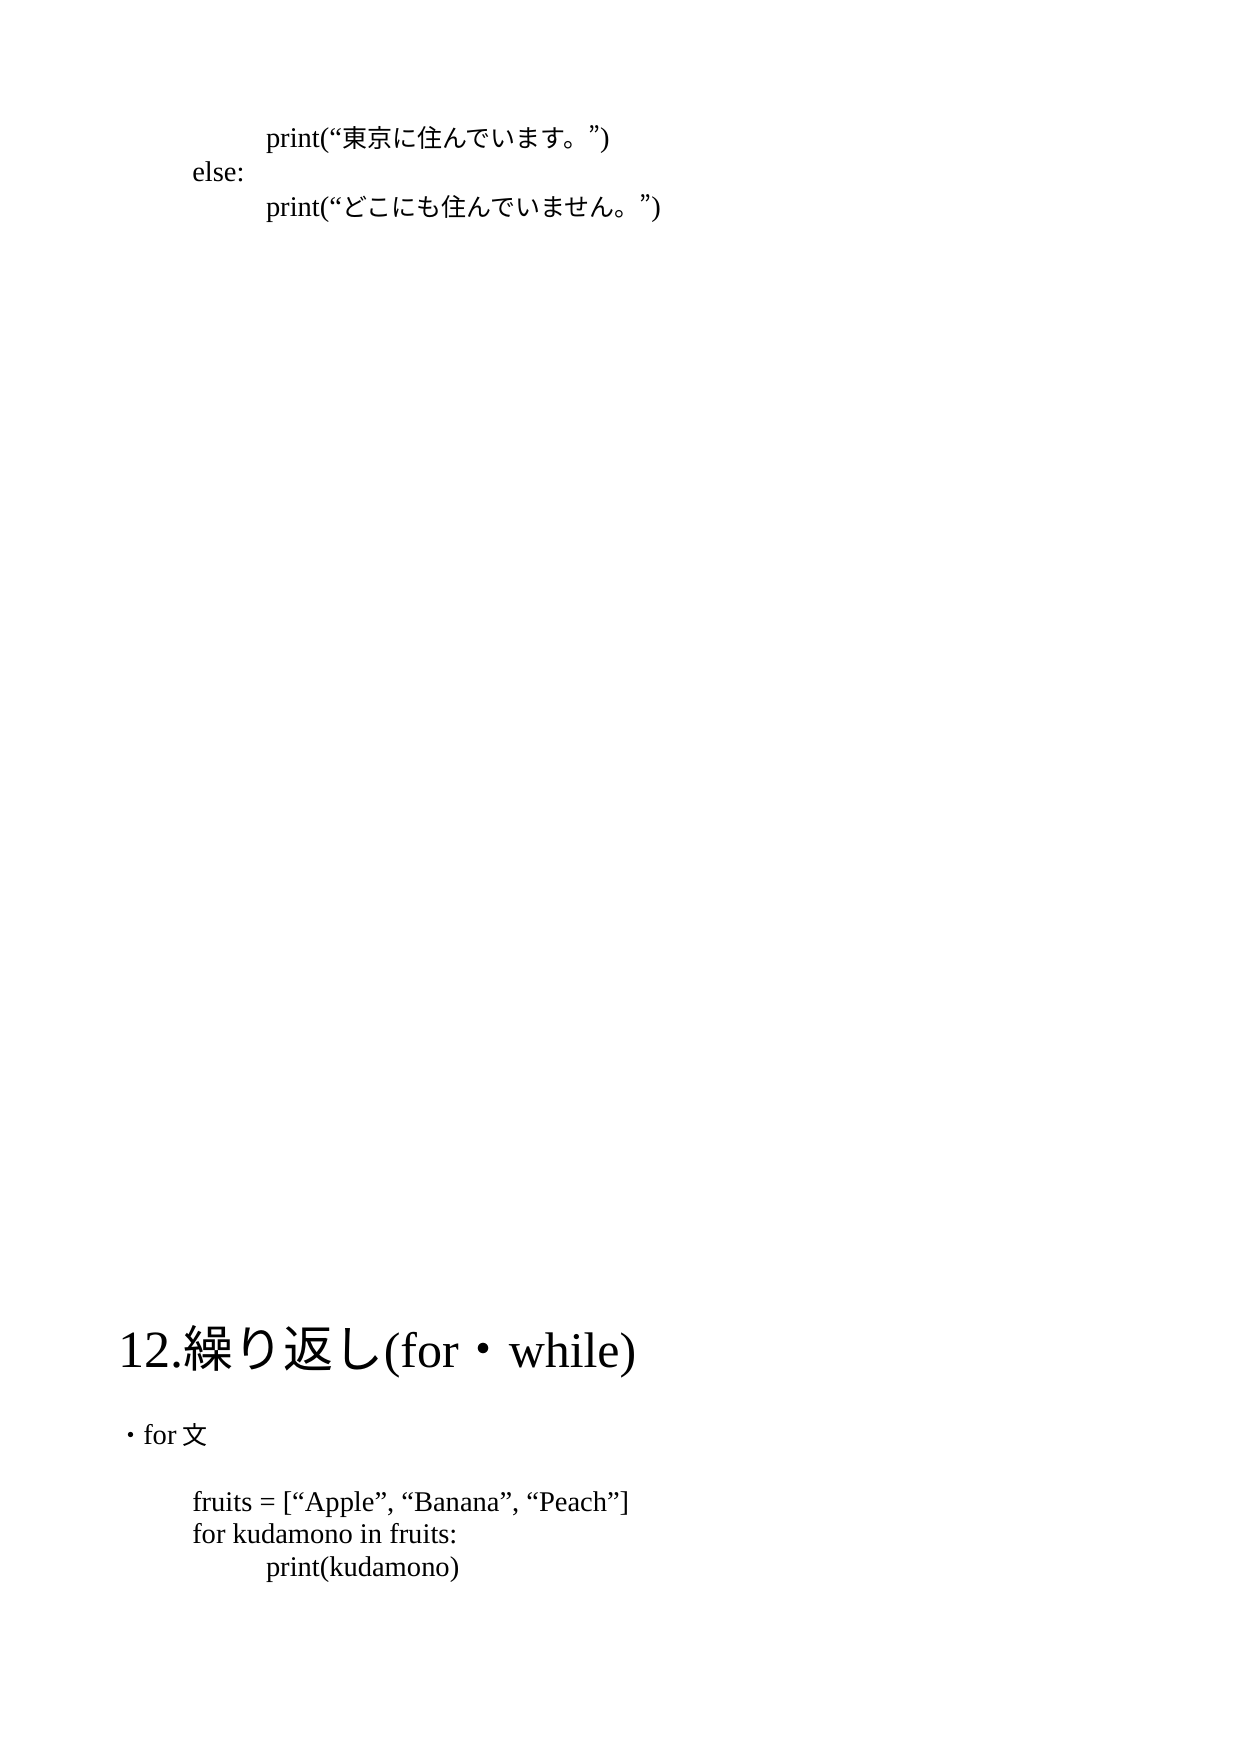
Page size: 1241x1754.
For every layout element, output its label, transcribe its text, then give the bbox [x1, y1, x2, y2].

text 12.繰り返し(for・while) [118, 1310, 1122, 1382]
text else: [118, 154, 1122, 187]
text print(“東京に住んでいます。”) [118, 118, 1122, 154]
text print(“どこにも住んでいません。”) [118, 187, 1122, 223]
text fruits = [“Apple”, “Banana”, “Peach”] [118, 1484, 1122, 1517]
text ・for文 [118, 1415, 1122, 1451]
text for kudamono in fruits: [118, 1517, 1122, 1550]
text print(kudamono) [118, 1550, 1122, 1583]
